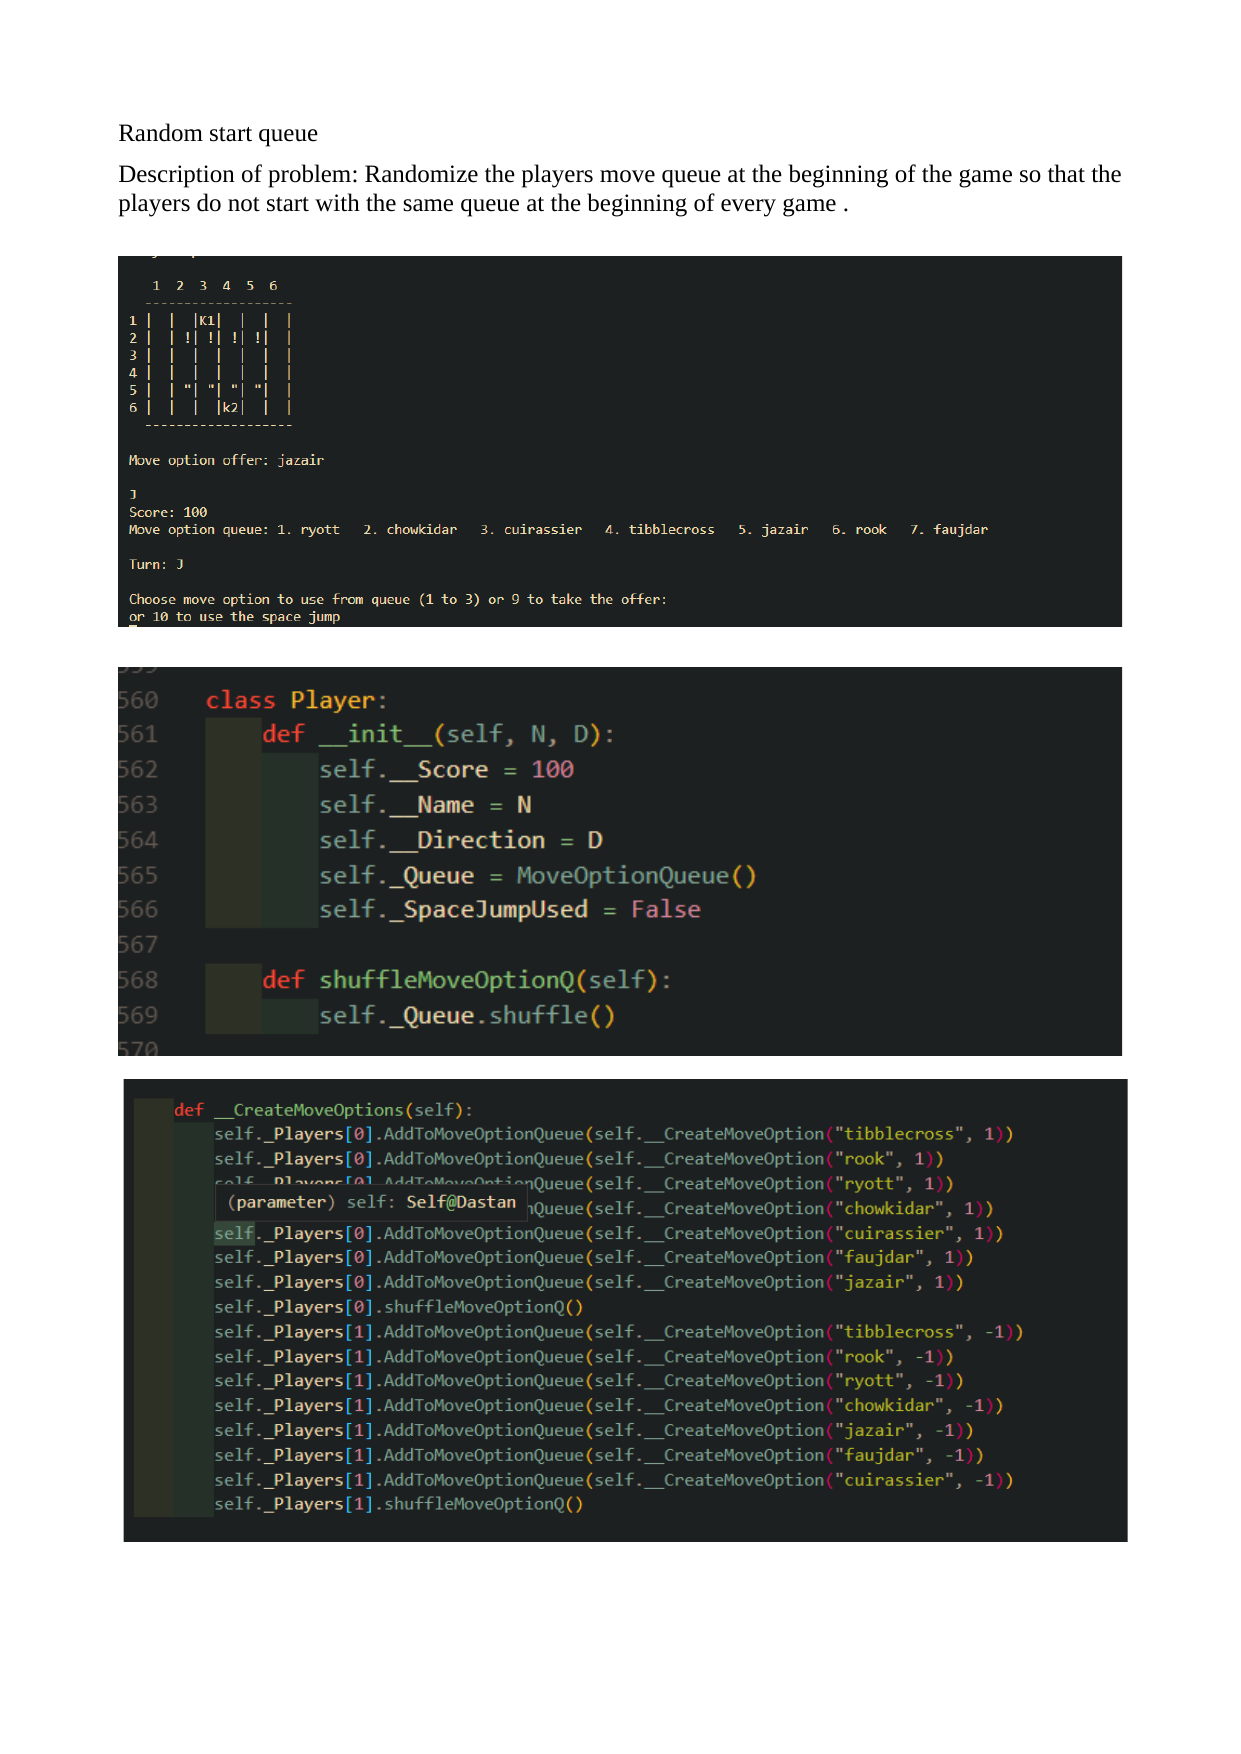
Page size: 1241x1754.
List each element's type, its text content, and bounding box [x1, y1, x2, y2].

picture [118, 667, 1123, 1056]
text Description of problem: Randomize the players move queue at the beginning of the game so that the players do not start with the same queue at the beginning of every game . [118, 159, 1122, 217]
text Random start queue [118, 118, 1122, 147]
picture [123, 1079, 1128, 1542]
picture [118, 256, 1123, 627]
